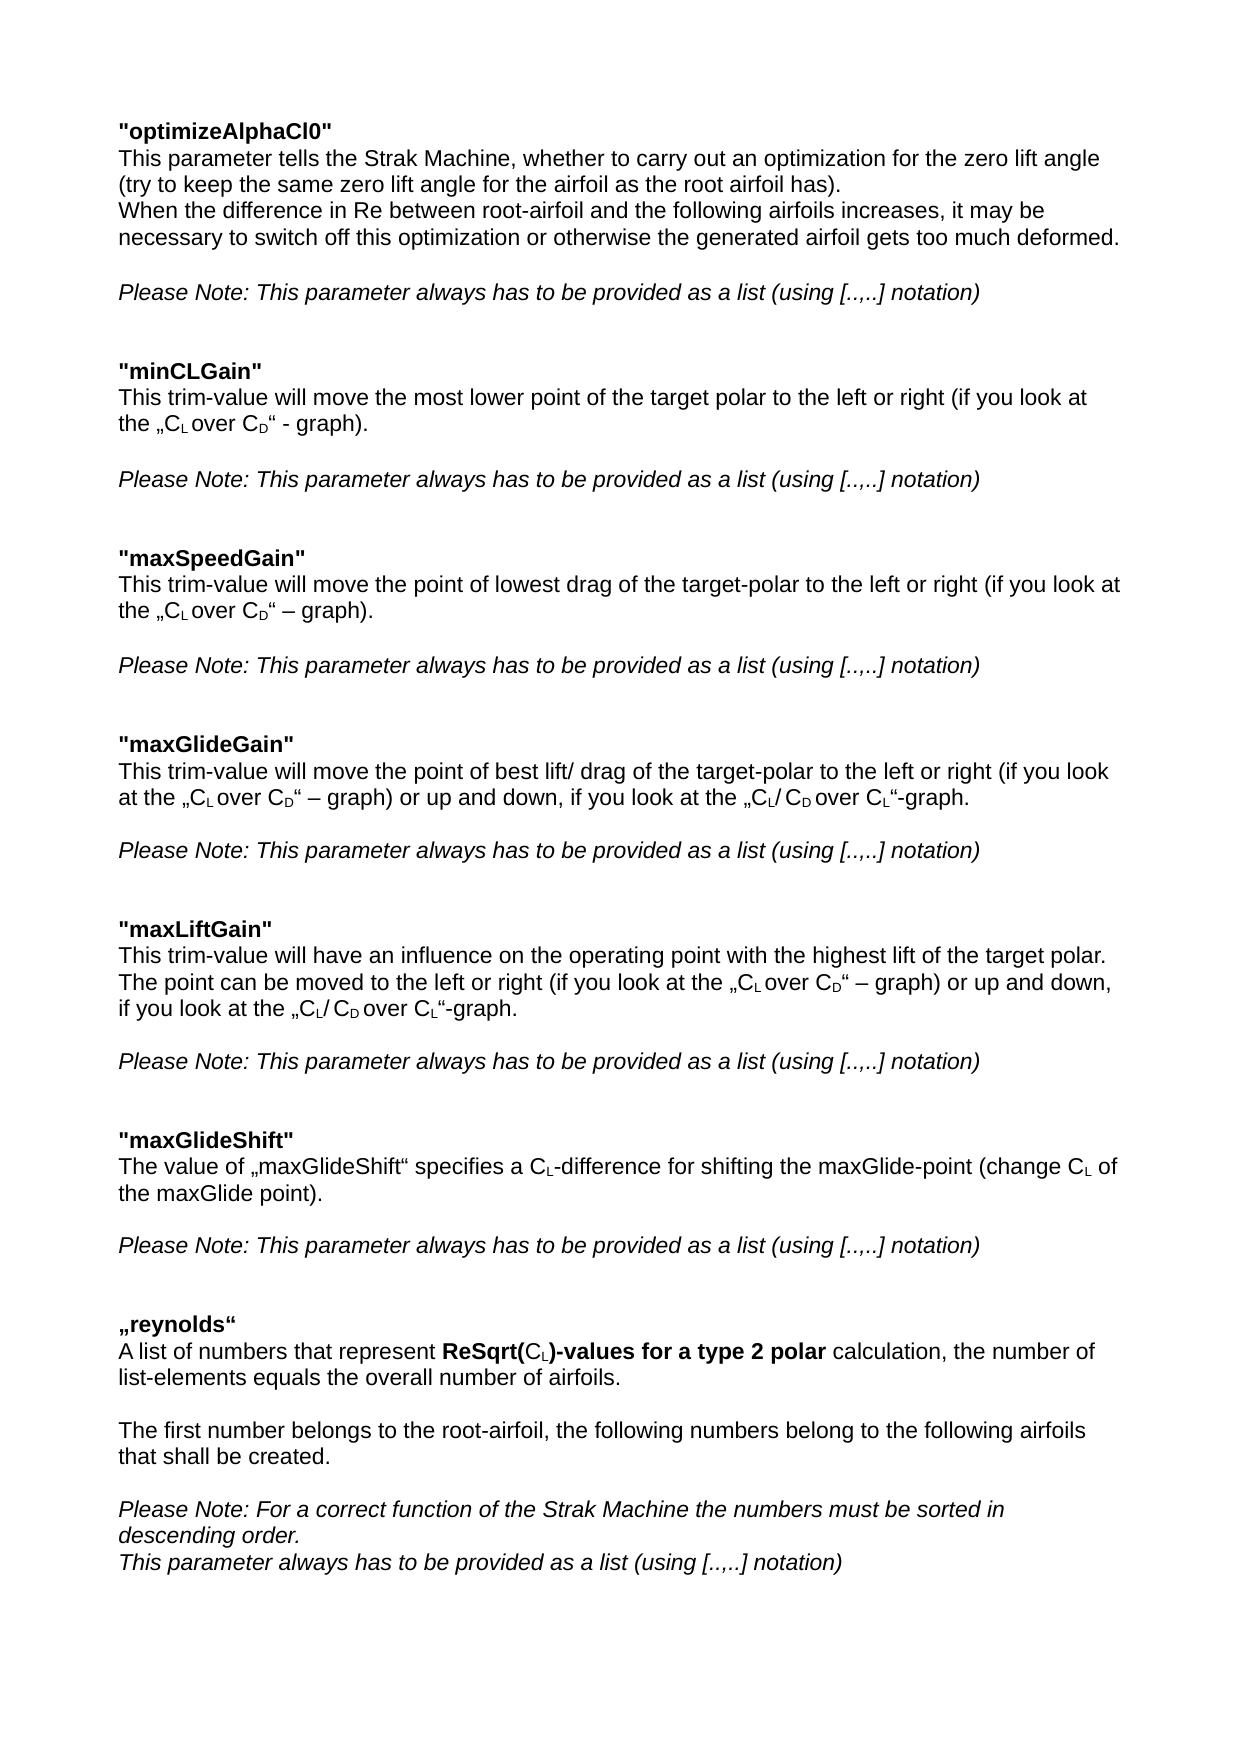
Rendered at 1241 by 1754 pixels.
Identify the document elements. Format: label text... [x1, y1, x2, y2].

text This parameter always has to be provided as a list (using [..,..] notation) [118, 1548, 1122, 1575]
text The point can be moved to the left or right (if you look at the „CL over CD“ – graph) or up and down, if you look at the „CL/ CD over CL“-graph. [118, 969, 1122, 1021]
text This trim-value will have an influence on the operating point with the highest lift of the target polar. [118, 942, 1122, 969]
text "optimizeAlphaCl0" [118, 118, 1122, 144]
text "maxGlideGain" [118, 731, 1122, 758]
text Please Note: This parameter always has to be provided as a list (using [..,..] notation) [118, 1048, 1122, 1074]
text Please Note: This parameter always has to be provided as a list (using [..,..] notation) [118, 466, 1122, 492]
text "maxGlideShift" [118, 1127, 1122, 1153]
text This parameter tells the Strak Machine, whether to carry out an optimization for the zero lift angle (try to keep the same zero lift angle for the airfoil as the root airfoil has). [118, 144, 1122, 197]
text Please Note: For a correct function of the Strak Machine the numbers must be sorted in descending order. [118, 1496, 1122, 1548]
text Please Note: This parameter always has to be provided as a list (using [..,..] notation) [118, 652, 1122, 679]
text „reynolds“ [118, 1311, 1122, 1338]
text Please Note: This parameter always has to be provided as a list (using [..,..] notation) [118, 1232, 1122, 1258]
text A list of numbers that represent ReSqrt(CL)-values for a type 2 polar calculation, the number of list-elements equals the overall number of airfoils. [118, 1338, 1122, 1390]
text When the difference in Re between root-airfoil and the following airfoils increases, it may be necessary to switch off this optimization or otherwise the generated airfoil gets too much deformed. [118, 197, 1122, 250]
text This trim-value will move the point of lowest drag of the target-polar to the left or right (if you look at the „CL over CD“ – graph). [118, 571, 1122, 624]
text "minCLGain" [118, 358, 1122, 384]
text Please Note: This parameter always has to be provided as a list (using [..,..] notation) [118, 279, 1122, 305]
text Please Note: This parameter always has to be provided as a list (using [..,..] notation) [118, 837, 1122, 863]
text This trim-value will move the most lower point of the target polar to the left or right (if you look at the „CL over CD“ - graph). [118, 384, 1122, 437]
text The value of „maxGlideShift“ specifies a CL-difference for shifting the maxGlide-point (change CL of the maxGlide point). [118, 1153, 1122, 1206]
text The first number belongs to the root-airfoil, the following numbers belong to the following airfoils that shall be created. [118, 1417, 1122, 1469]
text "maxLiftGain" [118, 916, 1122, 942]
text This trim-value will move the point of best lift/ drag of the target-polar to the left or right (if you look at the „CL over CD“ – graph) or up and down, if you look at the „CL/ CD over CL“-graph. [118, 758, 1122, 811]
text "maxSpeedGain" [118, 544, 1122, 571]
